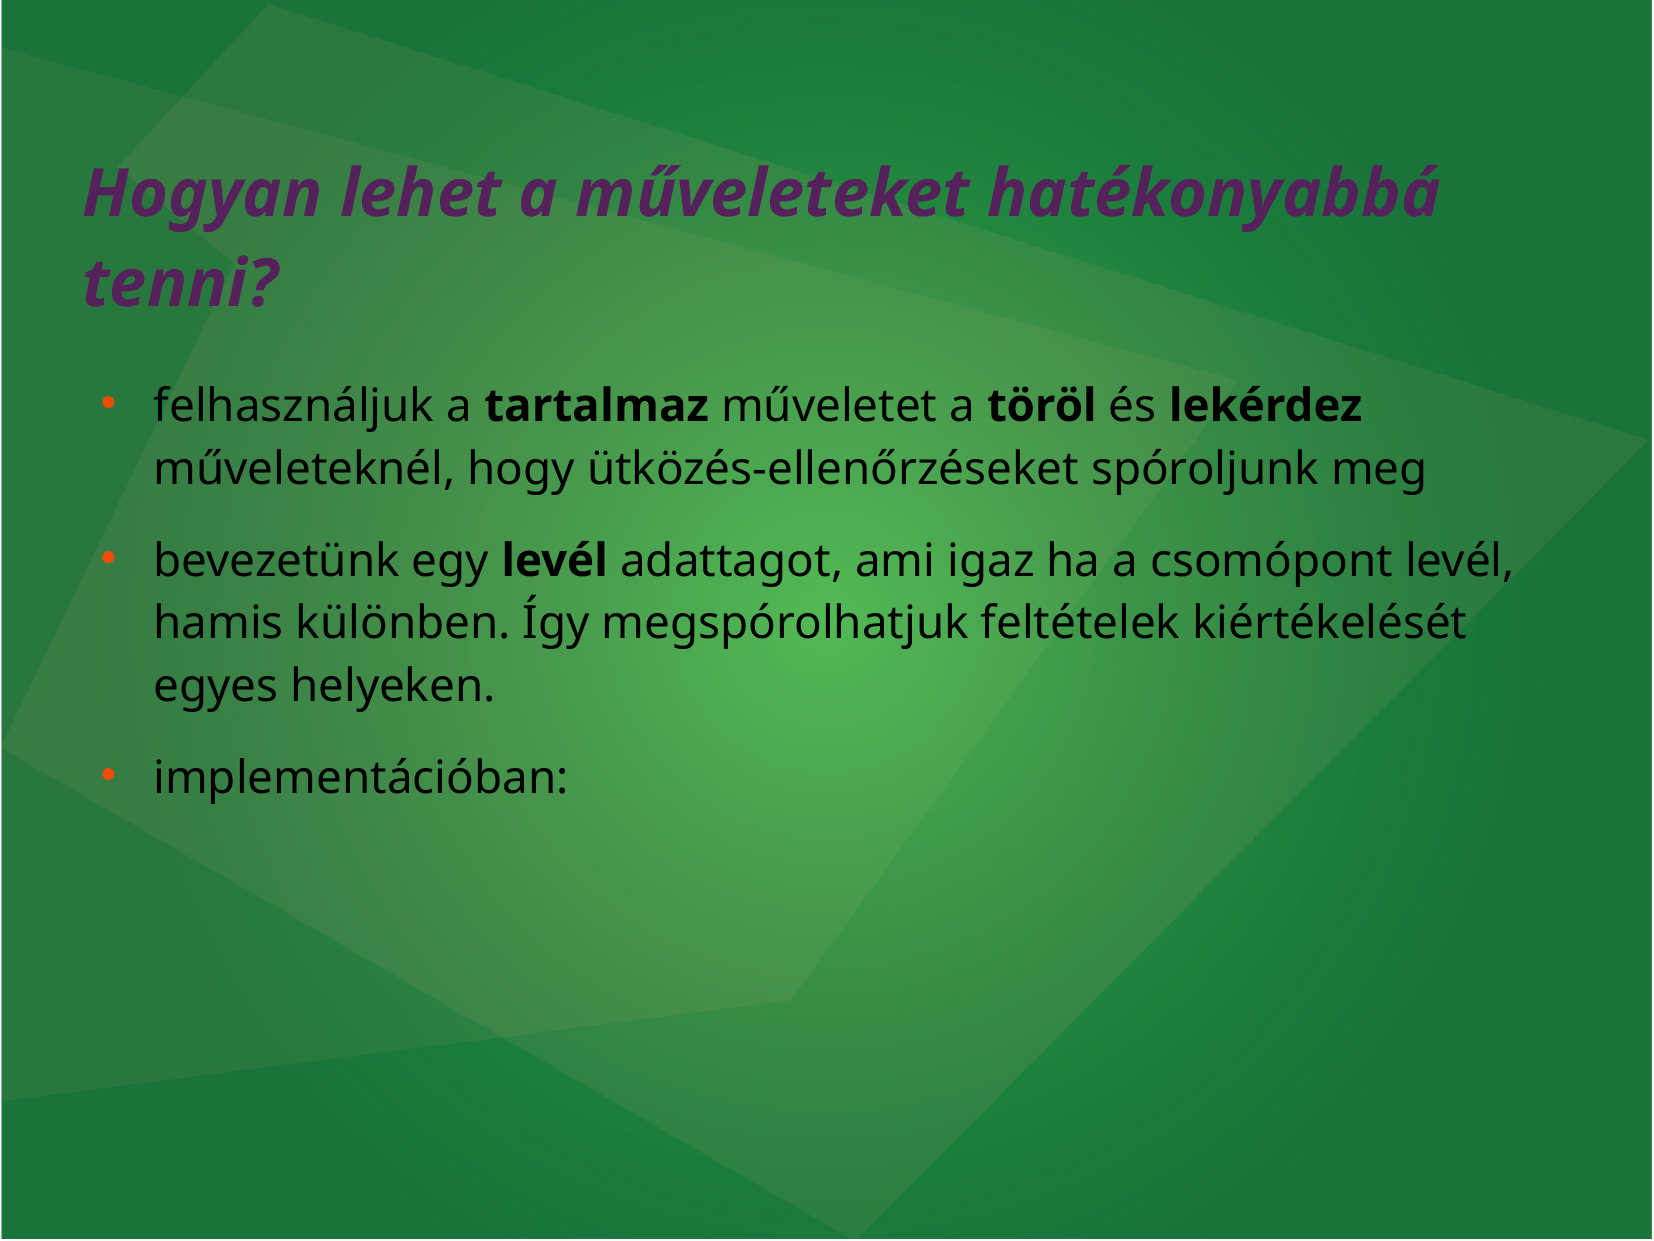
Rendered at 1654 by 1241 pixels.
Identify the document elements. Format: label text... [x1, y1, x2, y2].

title Hogyan lehet a műveleteket hatékonyabbá tenni? [82, 132, 1571, 340]
list felhasználjuk a tartalmaz műveletet a töröl és lekérdez műveleteknél, hogy ütközés-ellenőrzéseket spóroljunk meg bevezetünk egy levél adattagot, ami igaz ha a csomópont levél, hamis különben. Így megspórolhatjuk feltételek kiértékelését egyes helyeken. implementációban: [82, 372, 1571, 1093]
picture [0, 0, 1652, 1241]
